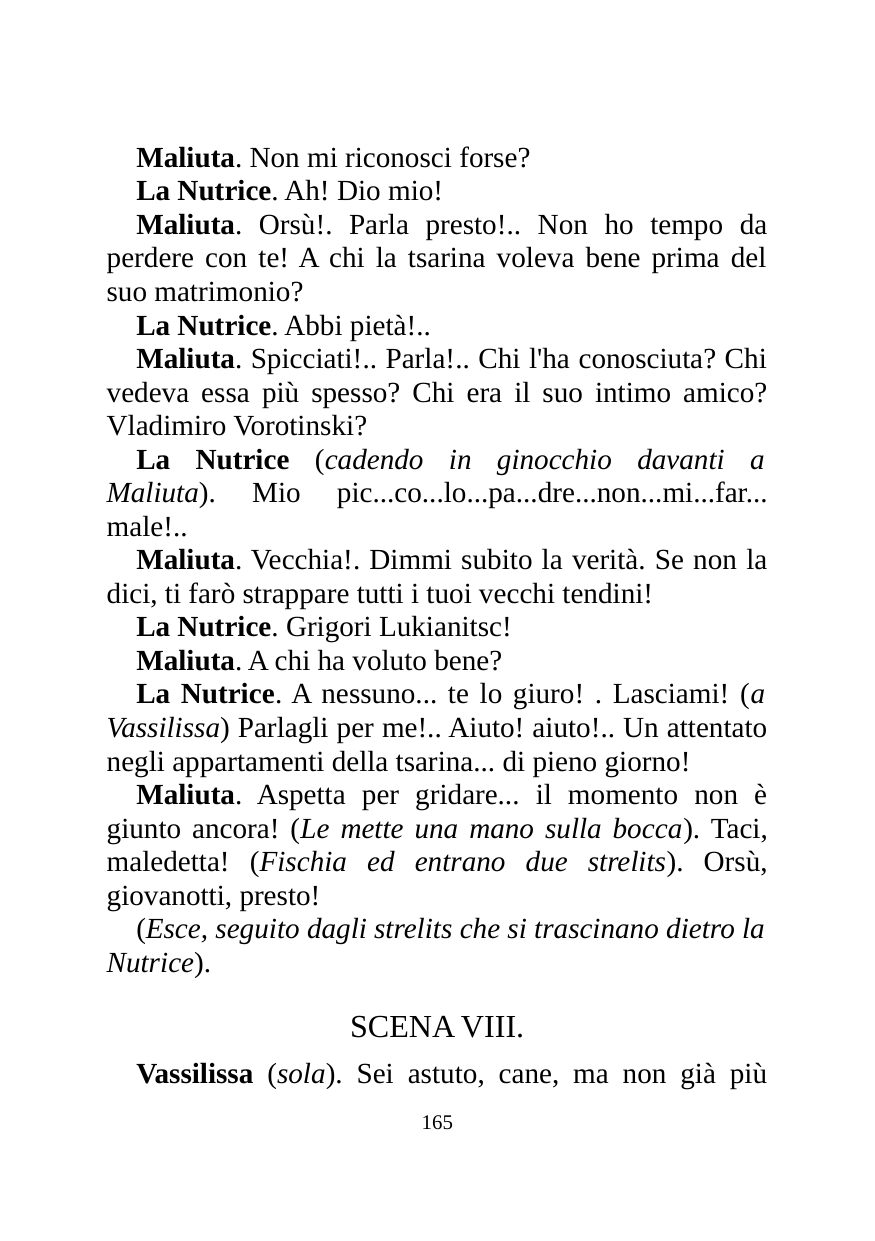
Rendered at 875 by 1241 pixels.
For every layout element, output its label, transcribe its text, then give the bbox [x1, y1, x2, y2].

text Maliuta. Vecchia!. Dimmi subito la verità. Se non la dici, ti farò strappare tutti i tuoi vecchi tendini! [106, 542, 768, 609]
text La Nutrice. Grigori Lukianitsc! [106, 609, 768, 643]
text La Nutrice. Abbi pietà!.. [106, 308, 768, 341]
text Maliuta. Spicciati!.. Parla!.. Chi l'ha conosciuta? Chi vedeva essa più spesso? Chi era il suo intimo amico? Vladimiro Vorotinski? [106, 341, 768, 442]
text (Esce, seguito dagli strelits che si trascinano dietro la Nutrice). [106, 911, 768, 978]
subtitle SCENA VIII. [106, 1008, 768, 1045]
text Maliuta. A chi ha voluto bene? [106, 643, 768, 677]
text La Nutrice. A nessuno... te lo giuro! . Lasciami! (a Vassilissa) Parlagli per me!.. Aiuto! aiuto!.. Un attentato negli appartamenti della tsarina... di pieno giorno! [106, 677, 768, 777]
text La Nutrice (cadendo in ginocchio davanti a Maliuta). Mio pic...co...lo...pa...dre...non...mi...far... male!.. [106, 442, 768, 542]
text Maliuta. Orsù!. Parla presto!.. Non ho tempo da perdere con te! A chi la tsarina voleva bene prima del suo matrimonio? [106, 207, 768, 308]
text Maliuta. Non mi riconosci forse? [106, 140, 768, 173]
text Maliuta. Aspetta per gridare... il momento non è giunto ancora! (Le mette una mano sulla bocca). Taci, maledetta! (Fischia ed entrano due strelits). Orsù, giovanotti, presto! [106, 777, 768, 911]
text La Nutrice. Ah! Dio mio! [106, 173, 768, 207]
text Vassilissa (sola). Sei astuto, cane, ma non già più [106, 1057, 768, 1090]
